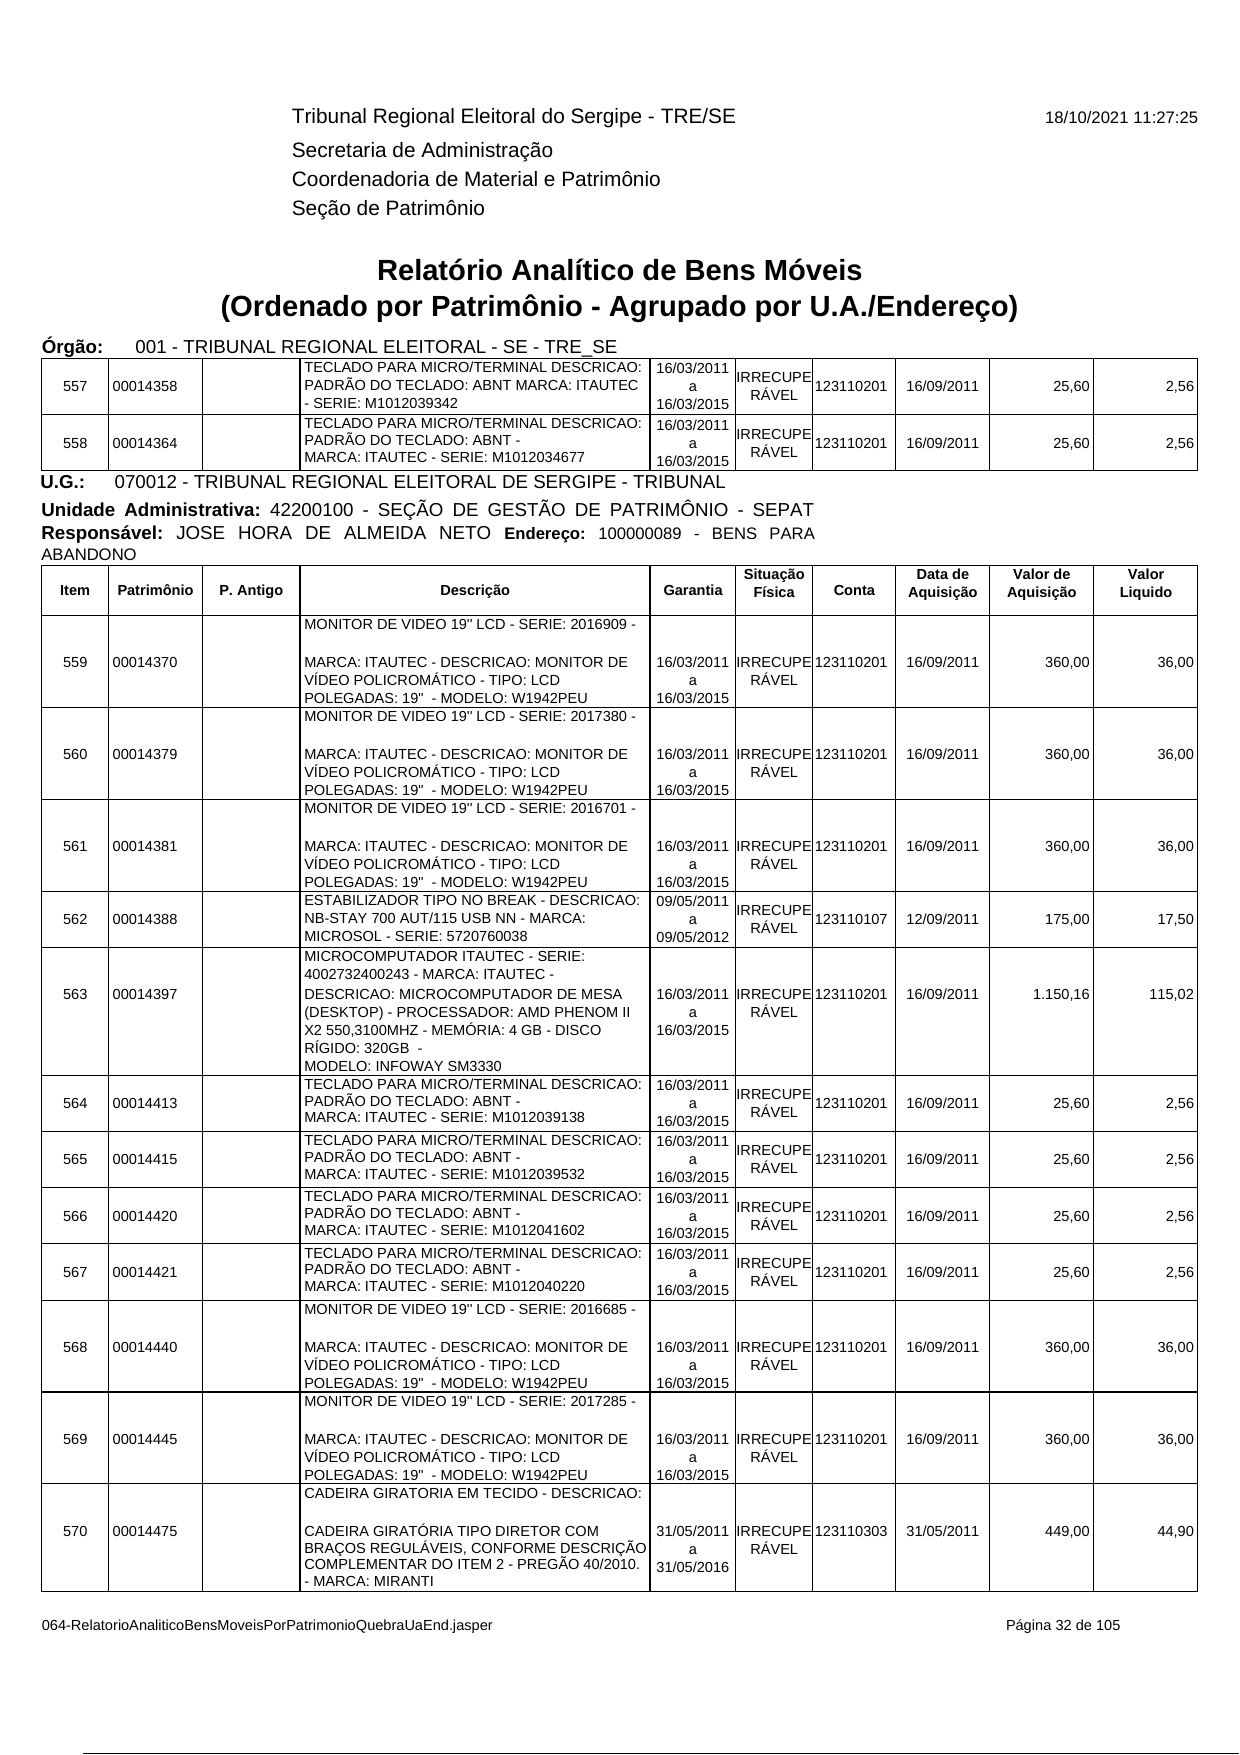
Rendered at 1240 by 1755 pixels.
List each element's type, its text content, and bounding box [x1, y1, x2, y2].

table_cell [896, 948, 989, 986]
table_cell [990, 1484, 1093, 1522]
table_cell 36,00 [1094, 838, 1197, 891]
table_cell 557 [42, 359, 108, 414]
table_cell TECLADO PARA MICRO/TERMINAL DESCRICAO: PADRÃO DO TECLADO: ABNT MARCA: ITAUTEC - SERIE: M1012039342 [301, 359, 649, 414]
table_cell MARCA: ITAUTEC - DESCRICAO: MONITOR DE VÍDEO POLICROMÁTICO - TIPO: LCD POLEGADAS: 19" - MODELO: W1942PEU [301, 746, 649, 799]
table_cell [736, 708, 812, 746]
table_cell [42, 1301, 108, 1339]
table_cell 00014421 [109, 1244, 202, 1299]
table_cell 16/09/2011 [896, 1339, 989, 1391]
table_cell CADEIRA GIRATÓRIA TIPO DIRETOR COM BRAÇOS REGULÁVEIS, CONFORME DESCRIÇÃO COMPLEMENTAR DO ITEM 2 - PREGÃO 40/2010. - MARCA: MIRANTI [301, 1523, 649, 1591]
table_cell [109, 800, 202, 838]
table_cell 360,00 [990, 1431, 1093, 1483]
table_cell 123110201 [813, 1076, 895, 1131]
table_cell 123110201 [813, 986, 895, 1074]
table_cell 36,00 [1094, 654, 1197, 707]
table_cell 25,60 [990, 415, 1093, 470]
table_cell [813, 1301, 895, 1339]
table_cell [203, 359, 299, 414]
table_cell 2,56 [1094, 1076, 1197, 1131]
table_header Descrição [301, 566, 649, 615]
table_cell 360,00 [990, 746, 1093, 799]
table_cell 2,56 [1094, 415, 1197, 470]
table_cell 16/03/2011 a 16/03/2015 [651, 1339, 735, 1391]
table_cell MONITOR DE VIDEO 19'' LCD - SERIE: 2017380 - [301, 708, 649, 746]
table_cell [813, 708, 895, 746]
table_cell 25,60 [990, 1244, 1093, 1299]
table_cell 16/03/2011 a 16/03/2015 [651, 838, 735, 891]
table_cell 2,56 [1094, 1132, 1197, 1187]
table_cell 123110201 [813, 1244, 895, 1299]
table_cell 31/05/2011 a 31/05/2016 [651, 1523, 735, 1591]
table_cell 570 [42, 1523, 108, 1591]
table_cell 00014440 [109, 1339, 202, 1391]
table_cell 561 [42, 838, 108, 891]
table_cell [203, 838, 299, 891]
table_cell [736, 1393, 812, 1431]
table_cell 566 [42, 1188, 108, 1243]
table_cell 562 [42, 892, 108, 947]
table_cell 449,00 [990, 1523, 1093, 1591]
table_cell [813, 616, 895, 654]
table_cell 16/09/2011 [896, 746, 989, 799]
table_cell 16/03/2011 a 16/03/2015 [651, 1431, 735, 1483]
table_cell 12/09/2011 [896, 892, 989, 947]
table_cell 123110201 [813, 1431, 895, 1483]
table_cell 559 [42, 654, 108, 707]
table_cell 563 [42, 986, 108, 1074]
table_cell 567 [42, 1244, 108, 1299]
table_cell [203, 1523, 299, 1591]
table_cell [990, 800, 1093, 838]
table_cell 00014379 [109, 746, 202, 799]
table_cell [736, 1301, 812, 1339]
table_header Conta [813, 566, 895, 615]
table_cell TECLADO PARA MICRO/TERMINAL DESCRICAO: PADRÃO DO TECLADO: ABNT - MARCA: ITAUTEC - SERIE: M1012039138 [301, 1076, 649, 1131]
table_cell IRRECUPE RÁVEL [736, 359, 812, 414]
table_cell [203, 1484, 299, 1522]
table_cell 123110201 [813, 1339, 895, 1391]
table_cell 569 [42, 1431, 108, 1483]
table_cell [896, 1484, 989, 1522]
table_cell [203, 708, 299, 746]
table_cell 16/03/2011 a 16/03/2015 [651, 1132, 735, 1187]
table_cell 25,60 [990, 1076, 1093, 1131]
table_cell [1094, 1484, 1197, 1522]
table_cell 123110201 [813, 1188, 895, 1243]
text Unidade Administrativa: 42200100 - SEÇÃO DE GESTÃO DE PATRIMÔNIO - SEPAT Responsável: JOSE HORA DE ALMEIDA NETO Endereço: 100000089 - BENS PARA ABANDONO [41, 499, 815, 564]
table_cell [203, 1244, 299, 1299]
table_cell DESCRICAO: MICROCOMPUTADOR DE MESA (DESKTOP) - PROCESSADOR: AMD PHENOM II X2 550,3100MHZ - MEMÓRIA: 4 GB - DISCO RÍGIDO: 320GB - MODELO: INFOWAY SM3330 [301, 986, 649, 1074]
table_cell [736, 616, 812, 654]
table_cell MONITOR DE VIDEO 19'' LCD - SERIE: 2017285 - [301, 1393, 649, 1431]
table_header Data de Aquisição [896, 566, 989, 615]
table_cell [896, 708, 989, 746]
table_cell 568 [42, 1339, 108, 1391]
table_cell 2,56 [1094, 1244, 1197, 1299]
table_cell [651, 1484, 735, 1522]
table_cell [896, 1393, 989, 1431]
table_cell [42, 948, 108, 986]
table_cell 123110201 [813, 654, 895, 707]
table_cell [42, 708, 108, 746]
table_cell 123110201 [813, 415, 895, 470]
table_cell [896, 1301, 989, 1339]
table_cell [109, 616, 202, 654]
table_cell [203, 986, 299, 1074]
table_cell MARCA: ITAUTEC - DESCRICAO: MONITOR DE VÍDEO POLICROMÁTICO - TIPO: LCD POLEGADAS: 19" - MODELO: W1942PEU [301, 1339, 649, 1391]
table_cell [1094, 948, 1197, 986]
table_header Patrimônio [109, 566, 202, 615]
table_cell 175,00 [990, 892, 1093, 947]
table_cell ESTABILIZADOR TIPO NO BREAK - DESCRICAO: NB-STAY 700 AUT/115 USB NN - MARCA: MICROSOL - SERIE: 5720760038 [301, 892, 649, 947]
table_cell [990, 1301, 1093, 1339]
table_cell [203, 1393, 299, 1431]
table_cell 00014358 [109, 359, 202, 414]
table_cell [109, 948, 202, 986]
table_cell [651, 616, 735, 654]
table_cell [990, 616, 1093, 654]
table_cell [109, 1301, 202, 1339]
table_cell 44,90 [1094, 1523, 1197, 1591]
table_cell 00014381 [109, 838, 202, 891]
table_cell MARCA: ITAUTEC - DESCRICAO: MONITOR DE VÍDEO POLICROMÁTICO - TIPO: LCD POLEGADAS: 19" - MODELO: W1942PEU [301, 1431, 649, 1483]
table_cell [651, 1393, 735, 1431]
table_cell 16/03/2011 a 16/03/2015 [651, 654, 735, 707]
table_cell IRRECUPE RÁVEL [736, 892, 812, 947]
table_cell 31/05/2011 [896, 1523, 989, 1591]
table_cell IRRECUPE RÁVEL [736, 838, 812, 891]
table_cell 16/09/2011 [896, 838, 989, 891]
table_cell [651, 1301, 735, 1339]
table_cell 00014388 [109, 892, 202, 947]
table_cell [203, 800, 299, 838]
table_cell [42, 1393, 108, 1431]
table_cell 36,00 [1094, 746, 1197, 799]
table_cell [109, 708, 202, 746]
table_cell [736, 1484, 812, 1522]
table_cell MARCA: ITAUTEC - DESCRICAO: MONITOR DE VÍDEO POLICROMÁTICO - TIPO: LCD POLEGADAS: 19" - MODELO: W1942PEU [301, 654, 649, 707]
table_cell IRRECUPE RÁVEL [736, 415, 812, 470]
table_cell 2,56 [1094, 1188, 1197, 1243]
table_cell 16/03/2011 a 16/03/2015 [651, 1188, 735, 1243]
table_cell IRRECUPE RÁVEL [736, 1339, 812, 1391]
table_cell 17,50 [1094, 892, 1197, 947]
table_cell 558 [42, 415, 108, 470]
table_cell 16/09/2011 [896, 1244, 989, 1299]
table_cell CADEIRA GIRATORIA EM TECIDO - DESCRICAO: [301, 1484, 649, 1522]
table_cell 09/05/2011 a 09/05/2012 [651, 892, 735, 947]
table_cell [109, 1393, 202, 1431]
table_cell [1094, 800, 1197, 838]
table_cell [1094, 708, 1197, 746]
table_cell [203, 1188, 299, 1243]
table_cell [42, 800, 108, 838]
table_header Valor de Aquisição [990, 566, 1093, 615]
table_cell 16/03/2011 a 16/03/2015 [651, 986, 735, 1074]
table_cell [1094, 1301, 1197, 1339]
table_cell MONITOR DE VIDEO 19'' LCD - SERIE: 2016701 - [301, 800, 649, 838]
table_cell 16/09/2011 [896, 1188, 989, 1243]
table_cell MONITOR DE VIDEO 19'' LCD - SERIE: 2016909 - [301, 616, 649, 654]
table_cell [203, 1076, 299, 1131]
table_cell MICROCOMPUTADOR ITAUTEC - SERIE: 4002732400243 - MARCA: ITAUTEC - [301, 948, 649, 986]
table_cell [896, 616, 989, 654]
table_cell [736, 800, 812, 838]
table_cell [813, 948, 895, 986]
table_cell IRRECUPE RÁVEL [736, 1523, 812, 1591]
table_cell TECLADO PARA MICRO/TERMINAL DESCRICAO: PADRÃO DO TECLADO: ABNT - MARCA: ITAUTEC - SERIE: M1012041602 [301, 1188, 649, 1243]
table_cell TECLADO PARA MICRO/TERMINAL DESCRICAO: PADRÃO DO TECLADO: ABNT - MARCA: ITAUTEC - SERIE: M1012039532 [301, 1132, 649, 1187]
table_cell [203, 948, 299, 986]
table_cell MARCA: ITAUTEC - DESCRICAO: MONITOR DE VÍDEO POLICROMÁTICO - TIPO: LCD POLEGADAS: 19" - MODELO: W1942PEU [301, 838, 649, 891]
table_cell 00014415 [109, 1132, 202, 1187]
table_cell IRRECUPE RÁVEL [736, 1244, 812, 1299]
table_cell 360,00 [990, 838, 1093, 891]
table_cell [813, 1484, 895, 1522]
table_cell 25,60 [990, 359, 1093, 414]
table_cell 16/03/2011 a 16/03/2015 [651, 359, 735, 414]
table_cell [813, 1393, 895, 1431]
table_cell 123110201 [813, 838, 895, 891]
table_cell TECLADO PARA MICRO/TERMINAL DESCRICAO: PADRÃO DO TECLADO: ABNT - MARCA: ITAUTEC - SERIE: M1012040220 [301, 1244, 649, 1299]
table_header Situação Física [736, 566, 812, 615]
table_cell 16/09/2011 [896, 359, 989, 414]
table_cell [203, 1431, 299, 1483]
table_cell 16/03/2011 a 16/03/2015 [651, 746, 735, 799]
table_cell IRRECUPE RÁVEL [736, 1132, 812, 1187]
table_cell 560 [42, 746, 108, 799]
table_cell IRRECUPE RÁVEL [736, 1431, 812, 1483]
table_cell 00014413 [109, 1076, 202, 1131]
table_cell 00014475 [109, 1523, 202, 1591]
table_cell 00014445 [109, 1431, 202, 1483]
table_cell [1094, 616, 1197, 654]
table_cell [813, 800, 895, 838]
table_cell 123110303 [813, 1523, 895, 1591]
table_cell [990, 1393, 1093, 1431]
table_cell 00014397 [109, 986, 202, 1074]
table_cell 16/09/2011 [896, 1076, 989, 1131]
table_cell 16/03/2011 a 16/03/2015 [651, 1244, 735, 1299]
table_cell [990, 708, 1093, 746]
table_cell 16/09/2011 [896, 654, 989, 707]
table_cell [736, 948, 812, 986]
table_cell [42, 616, 108, 654]
table_cell [990, 948, 1093, 986]
table_cell [1094, 1393, 1197, 1431]
table_header Garantia [651, 566, 735, 615]
table_cell 00014370 [109, 654, 202, 707]
table_cell 16/03/2011 a 16/03/2015 [651, 415, 735, 470]
table_header Item [42, 566, 108, 615]
table_cell 36,00 [1094, 1339, 1197, 1391]
table_cell 123110201 [813, 359, 895, 414]
table_cell IRRECUPE RÁVEL [736, 986, 812, 1074]
table_cell 360,00 [990, 1339, 1093, 1391]
table_cell 565 [42, 1132, 108, 1187]
table_cell 123110201 [813, 746, 895, 799]
table_cell [203, 616, 299, 654]
table_cell [651, 708, 735, 746]
table_cell IRRECUPE RÁVEL [736, 1188, 812, 1243]
table_cell 123110201 [813, 1132, 895, 1187]
table_cell 16/09/2011 [896, 1132, 989, 1187]
table_cell [651, 800, 735, 838]
table_cell 16/03/2011 a 16/03/2015 [651, 1076, 735, 1131]
table_cell 00014364 [109, 415, 202, 470]
table_cell [203, 654, 299, 707]
table_cell [109, 1484, 202, 1522]
table_cell 360,00 [990, 654, 1093, 707]
table_cell [203, 1301, 299, 1339]
text U.G.: 070012 - TRIBUNAL REGIONAL ELEITORAL DE SERGIPE - TRIBUNAL [40, 471, 1089, 493]
table_cell [203, 746, 299, 799]
table_cell 16/09/2011 [896, 986, 989, 1074]
table_cell MONITOR DE VIDEO 19'' LCD - SERIE: 2016685 - [301, 1301, 649, 1339]
table_cell 564 [42, 1076, 108, 1131]
table_cell 25,60 [990, 1132, 1093, 1187]
table_cell [651, 948, 735, 986]
table_cell [42, 1484, 108, 1522]
table_cell 123110107 [813, 892, 895, 947]
table_cell 2,56 [1094, 359, 1197, 414]
table_cell IRRECUPE RÁVEL [736, 654, 812, 707]
table_cell [203, 415, 299, 470]
table_cell 115,02 [1094, 986, 1197, 1074]
table_cell [203, 1339, 299, 1391]
table_header Valor Liquido [1094, 566, 1197, 615]
table_cell [203, 1132, 299, 1187]
table_cell 00014420 [109, 1188, 202, 1243]
table_cell IRRECUPE RÁVEL [736, 746, 812, 799]
table_cell TECLADO PARA MICRO/TERMINAL DESCRICAO: PADRÃO DO TECLADO: ABNT - MARCA: ITAUTEC - SERIE: M1012034677 [301, 415, 649, 470]
table_cell 16/09/2011 [896, 415, 989, 470]
table_cell [203, 892, 299, 947]
table_cell [896, 800, 989, 838]
table_cell 1.150,16 [990, 986, 1093, 1074]
table_cell IRRECUPE RÁVEL [736, 1076, 812, 1131]
table_cell 16/09/2011 [896, 1431, 989, 1483]
table_header P. Antigo [203, 566, 299, 615]
table_cell 25,60 [990, 1188, 1093, 1243]
table_cell 36,00 [1094, 1431, 1197, 1483]
